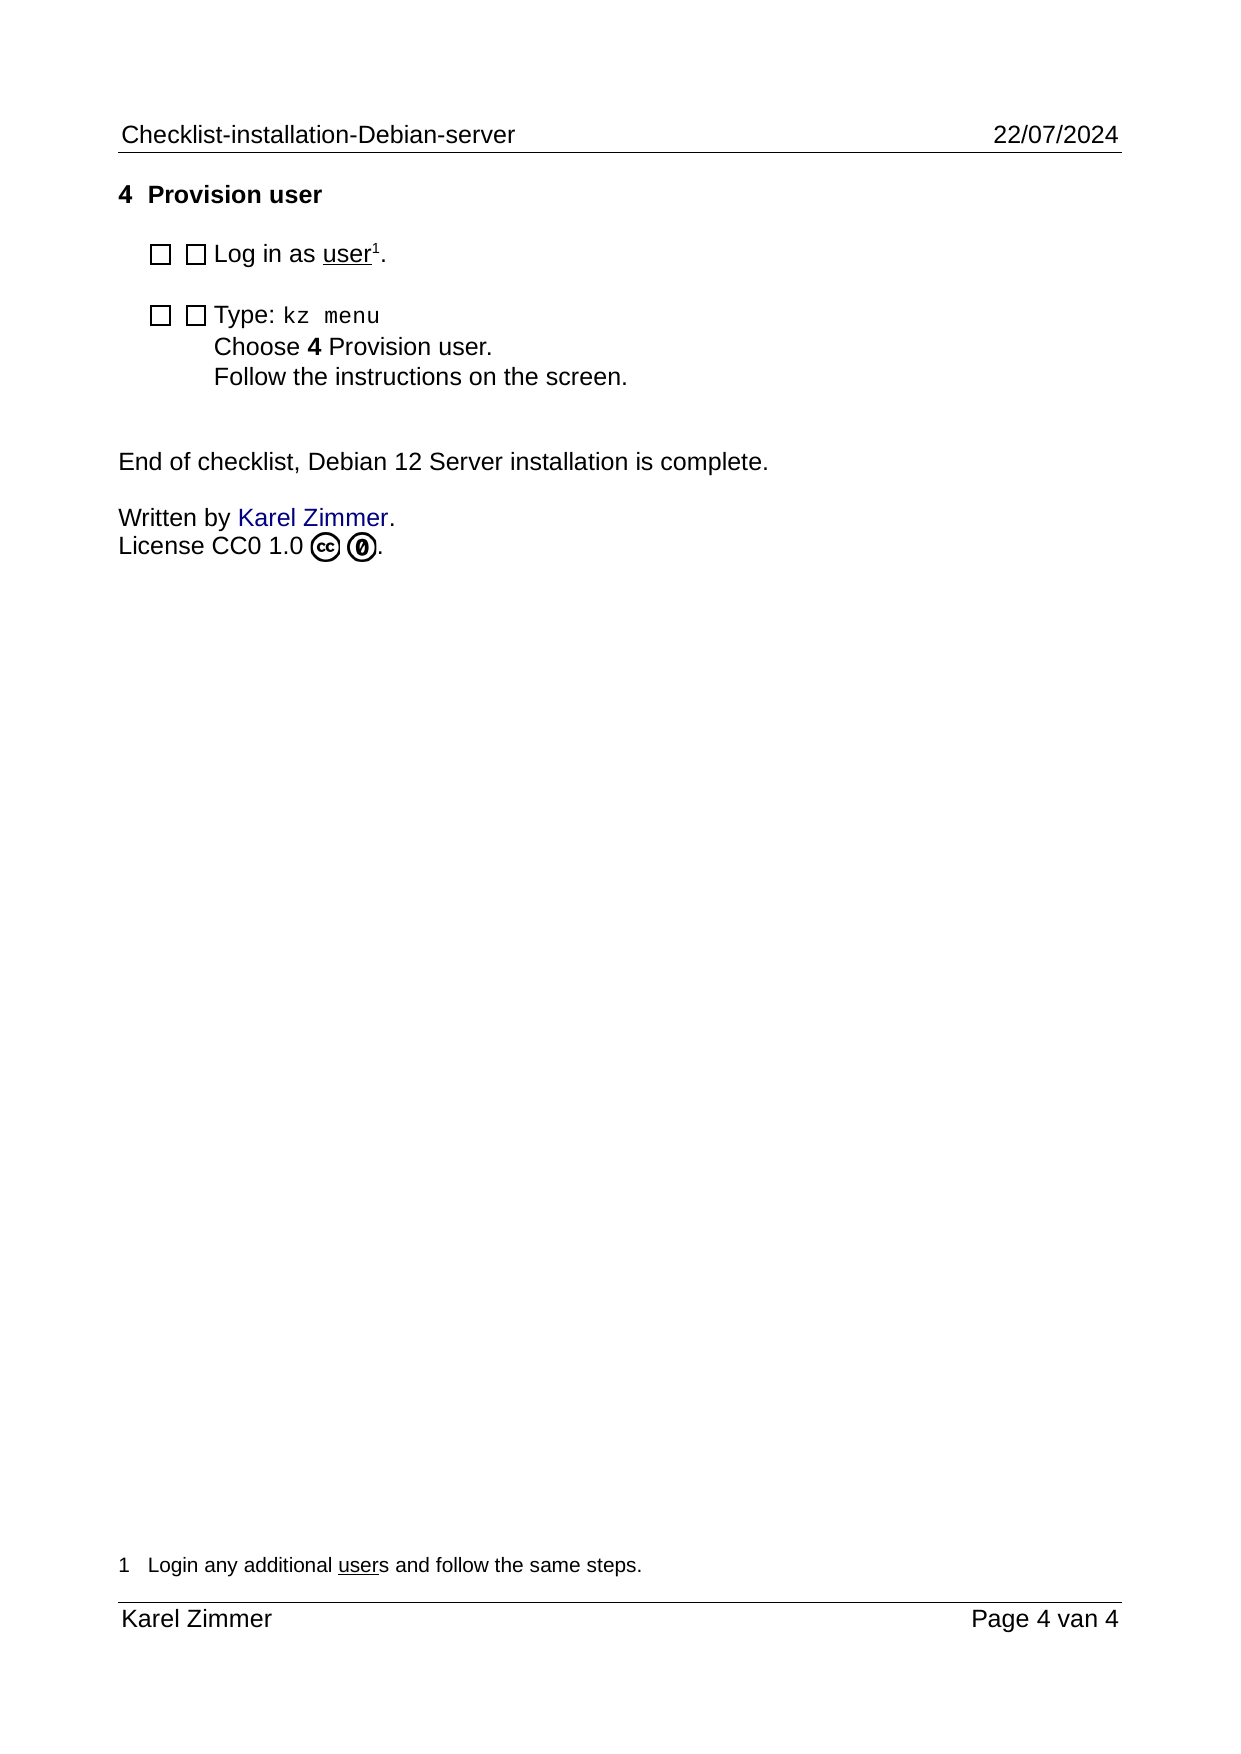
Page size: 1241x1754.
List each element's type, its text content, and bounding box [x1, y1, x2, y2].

table_cell [177, 362, 213, 392]
table_cell [118, 269, 142, 300]
table_cell [213, 269, 1122, 300]
text License CC0 1.0 [118, 532, 310, 562]
table_cell Choose 4 Provision user. [213, 332, 1122, 362]
table_cell [177, 269, 213, 300]
picture [347, 532, 377, 562]
table_cell [177, 300, 213, 332]
table_header [142, 239, 177, 269]
table_cell [142, 362, 177, 392]
table_cell Type: kz menu [213, 300, 1122, 332]
table_cell [118, 300, 142, 332]
list Provision user [118, 177, 1122, 211]
text End of checklist, Debian 12 Server installation is complete. [118, 448, 1122, 476]
table_header Log in as USER. [213, 239, 1122, 269]
table_header [118, 239, 142, 269]
table_cell [118, 332, 142, 362]
table_cell Follow the instructions on the screen. [213, 362, 1122, 392]
table_cell [142, 300, 177, 332]
table_cell [142, 269, 177, 300]
picture [310, 532, 340, 562]
text . [377, 532, 1122, 562]
text Written by Karel Zimmer. [118, 504, 1122, 532]
table_cell [177, 332, 213, 362]
table_cell [118, 362, 142, 392]
table_cell [142, 332, 177, 362]
table_header [177, 239, 213, 269]
